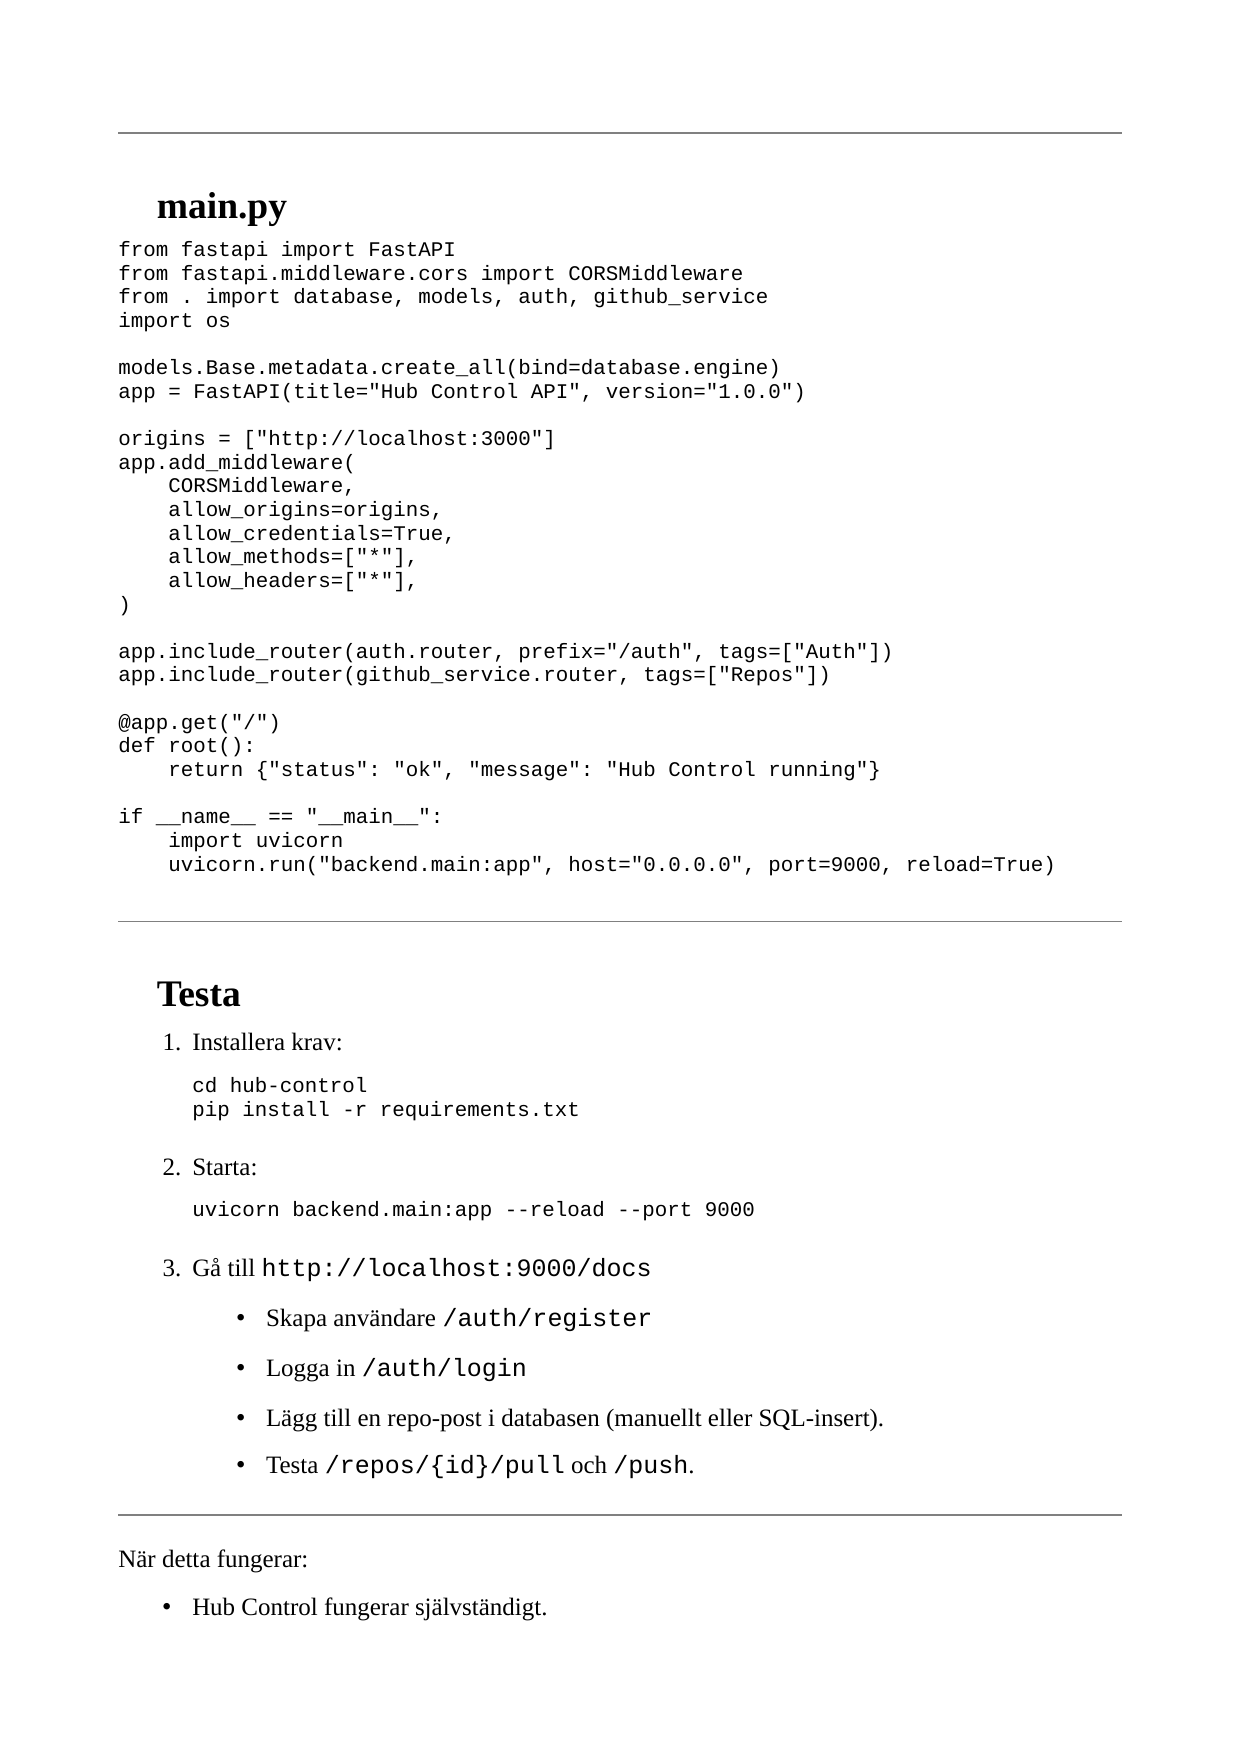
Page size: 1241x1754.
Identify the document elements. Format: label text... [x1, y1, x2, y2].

text import os [118, 310, 1122, 333]
text models.Base.metadata.create_all(bind=database.engine) [118, 357, 1122, 381]
text app.include_router(auth.router, prefix="/auth", tags=["Auth"]) [118, 641, 1122, 664]
text app.add_middleware( [118, 452, 1122, 475]
list uvicorn backend.main:app --reload --port 9000 [162, 1199, 1122, 1223]
list cd hub-control [162, 1075, 1122, 1099]
text allow_headers=["*"], [118, 570, 1122, 593]
text allow_origins=origins, [118, 499, 1122, 523]
text from fastapi.middleware.cors import CORSMiddleware [118, 262, 1122, 286]
text return {"status": "ok", "message": "Hub Control running"} [118, 759, 1122, 783]
list pip install -r requirements.txt [162, 1099, 1122, 1122]
text from . import database, models, auth, github_service [118, 286, 1122, 310]
text app = FastAPI(title="Hub Control API", version="1.0.0") [118, 381, 1122, 404]
list Lägg till en repo-post i databasen (manuellt eller SQL-insert). [236, 1403, 1122, 1431]
subtitle ✅ Testa [118, 972, 1122, 1015]
text from fastapi import FastAPI [118, 239, 1122, 262]
text import uvicorn [118, 830, 1122, 854]
subtitle 🚀 main.py [118, 183, 1122, 226]
text När detta fungerar: [118, 1544, 1122, 1573]
list Starta: [162, 1152, 1122, 1181]
list Hub Control fungerar självständigt. [162, 1592, 1122, 1621]
text uvicorn.run("backend.main:app", host="0.0.0.0", port=9000, reload=True) [118, 854, 1122, 877]
text allow_credentials=True, [118, 523, 1122, 546]
list Installera krav: [162, 1027, 1122, 1056]
text @app.get("/") [118, 712, 1122, 735]
text if __name__ == "__main__": [118, 806, 1122, 830]
list Gå till http://localhost:9000/docs [162, 1253, 1122, 1283]
list Testa /repos/{id}/pull och /push. [236, 1450, 1122, 1481]
list Logga in /auth/login [236, 1353, 1122, 1383]
text origins = ["http://localhost:3000"] [118, 428, 1122, 452]
text ) [118, 593, 1122, 617]
text def root(): [118, 735, 1122, 759]
text allow_methods=["*"], [118, 546, 1122, 570]
text app.include_router(github_service.router, tags=["Repos"]) [118, 664, 1122, 688]
text CORSMiddleware, [118, 475, 1122, 499]
list Skapa användare /auth/register [236, 1303, 1122, 1333]
